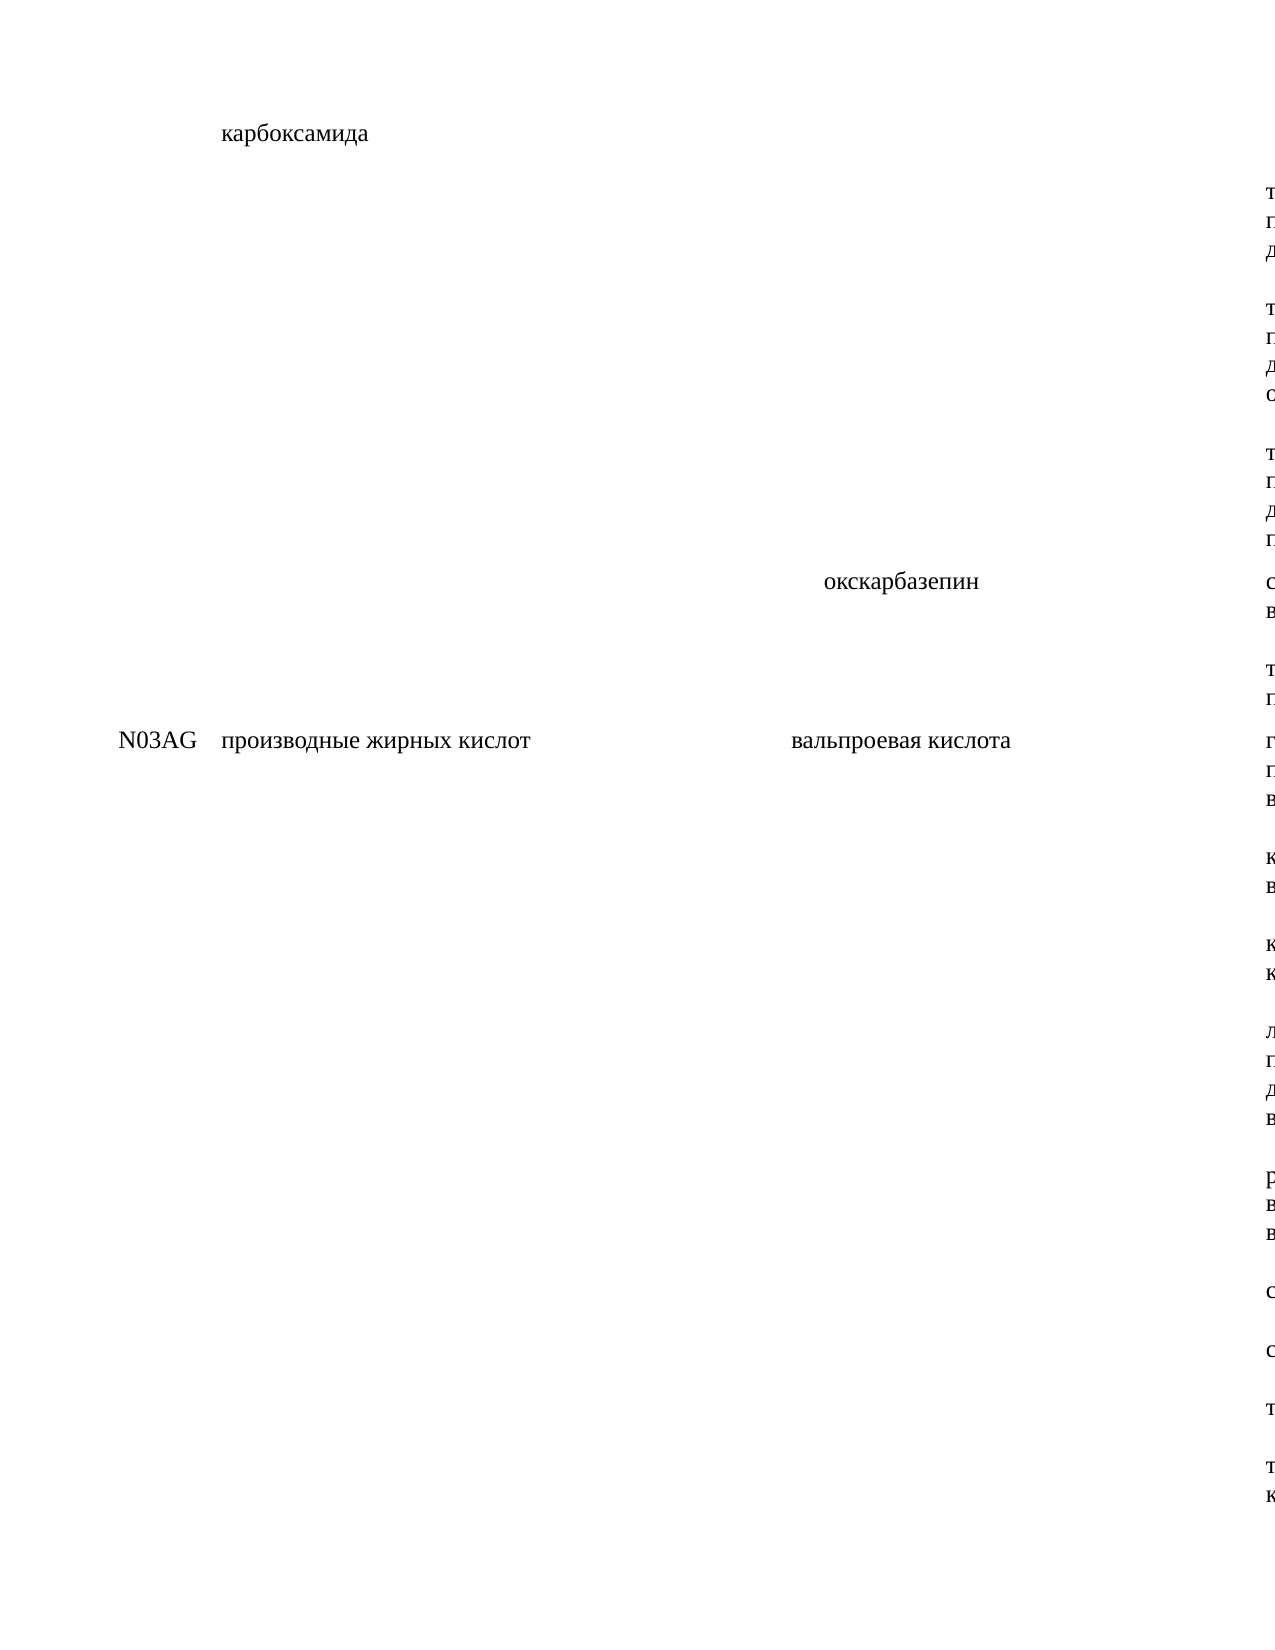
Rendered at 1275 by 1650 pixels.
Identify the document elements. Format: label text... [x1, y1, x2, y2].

table_cell вальпроевая кислота [537, 726, 1266, 1508]
table_cell N03AG [118, 726, 221, 1508]
table_cell [221, 566, 537, 726]
table_cell [537, 118, 1266, 566]
table_cell производные жирных кислот [221, 726, 537, 1508]
table_cell карбоксамида [221, 118, 537, 566]
table_cell [118, 118, 221, 566]
table_cell [118, 566, 221, 726]
table_cell окскарбазепин [537, 566, 1266, 726]
